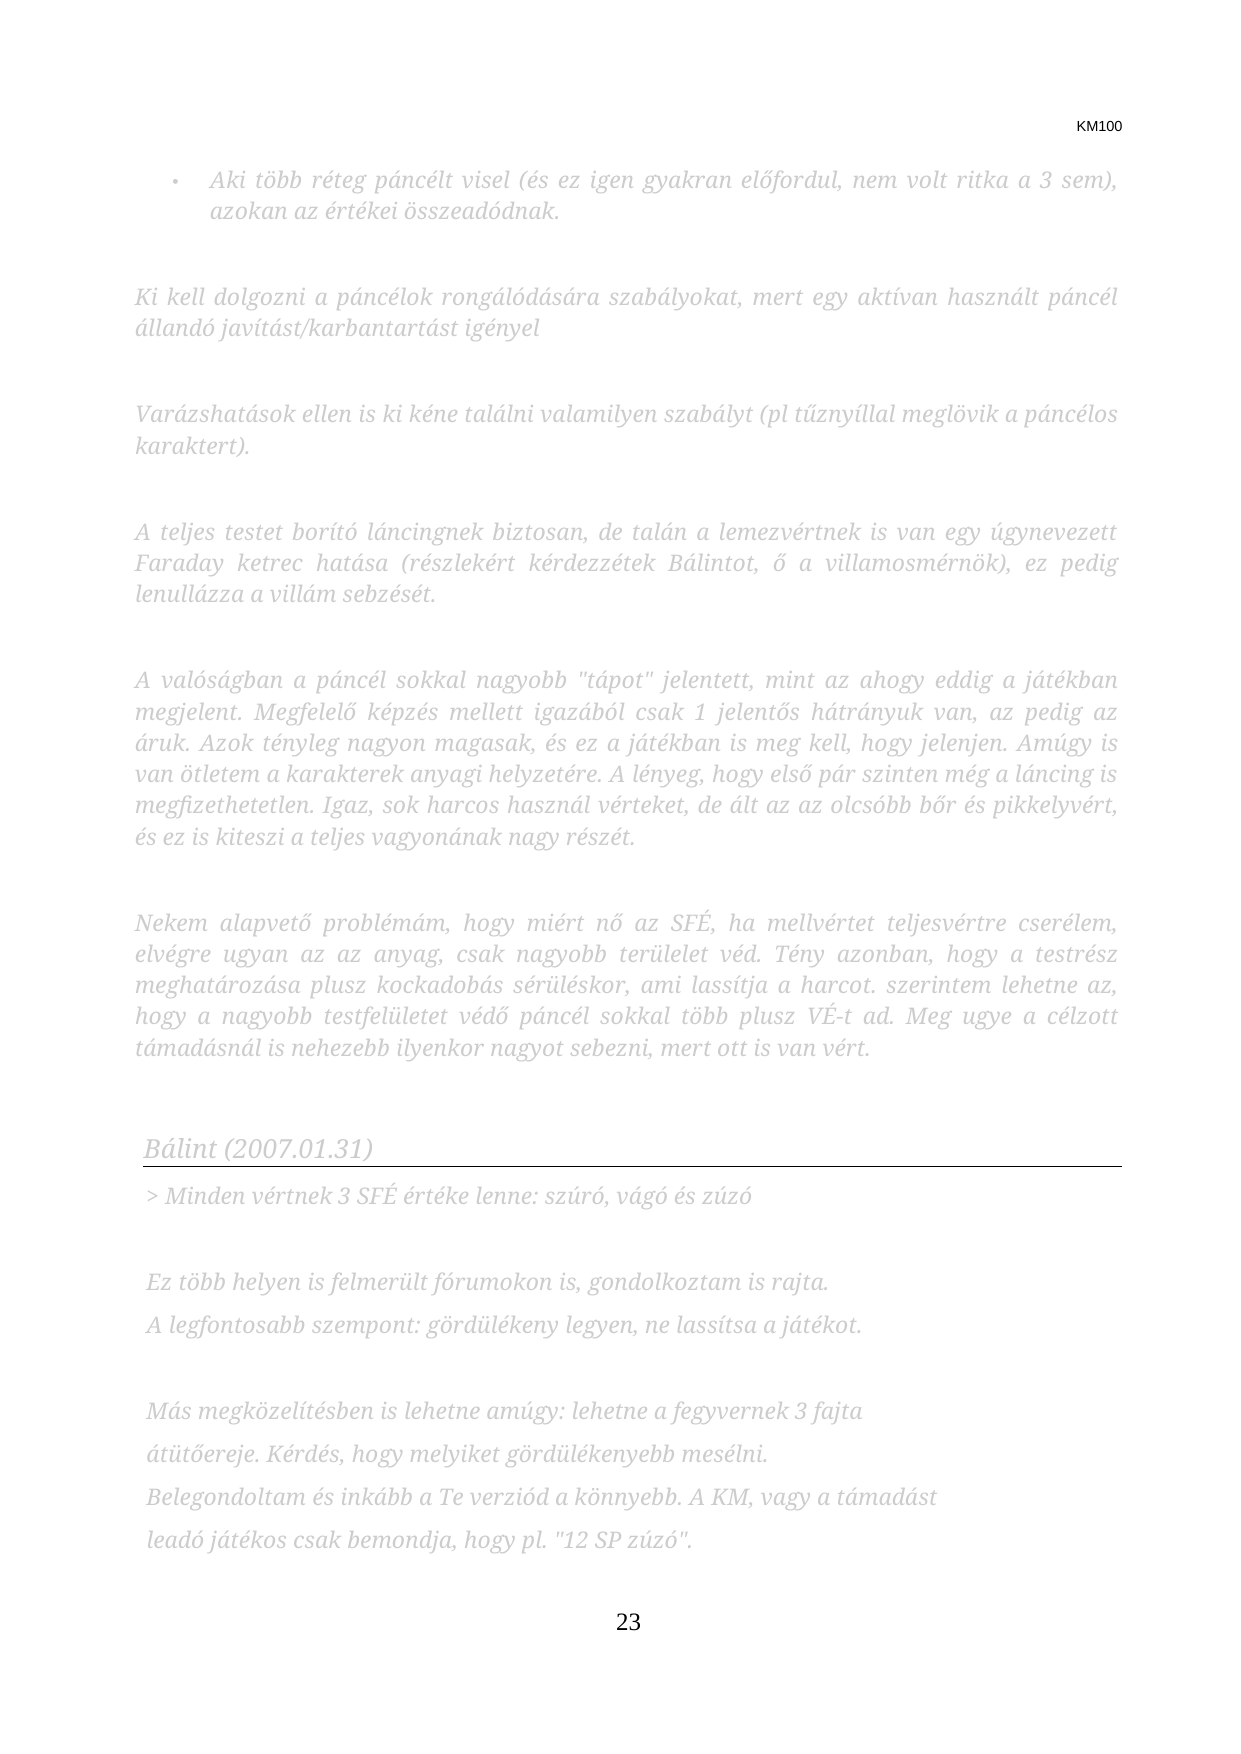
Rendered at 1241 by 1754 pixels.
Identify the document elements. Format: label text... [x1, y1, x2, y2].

list Aki több réteg páncélt visel (és ez igen gyakran előfordul, nem volt ritka a 3 sem), azokan az értékei összeadódnak. [172, 164, 1122, 226]
text A teljes testet borító láncingnek biztosan, de talán a lemezvértnek is van egy úgynevezett Faraday ketrec hatása (részlekért kérdezzétek Bálintot, ő a villamosmérnök), ez pedig lenullázza a villám sebzését. [134, 516, 1122, 609]
text Nekem alapvető problémám, hogy miért nő az SFÉ, ha mellvértet teljesvértre cserélem, elvégre ugyan az az anyag, csak nagyobb terülelet véd. Tény azonban, hogy a testrész meghatározása plusz kockadobás sérüléskor, ami lassítja a harcot. szerintem lehetne az, hogy a nagyobb testfelületet védő páncél sokkal több plusz VÉ-t ad. Meg ugye a célzott támadásnál is nehezebb ilyenkor nagyot sebezni, mert ott is van vért. [134, 907, 1122, 1063]
text A legfontosabb szempont: gördülékeny legyen, ne lassítsa a játékot. [134, 1309, 1122, 1340]
text leadó játékos csak bemondja, hogy pl. "12 SP zúzó". [134, 1524, 1122, 1555]
subtitle Bálint (2007.01.31) [143, 1131, 1122, 1166]
text Ez több helyen is felmerült fórumokon is, gondolkoztam is rajta. [134, 1266, 1122, 1297]
text Belegondoltam és inkább a Te verziód a könnyebb. A KM, vagy a támadást [134, 1481, 1122, 1512]
text Ki kell dolgozni a páncélok rongálódására szabályokat, mert egy aktívan használt páncél állandó javítást/karbantartást igényel [134, 281, 1122, 344]
text > Minden vértnek 3 SFÉ értéke lenne: szúró, vágó és zúzó [134, 1180, 1122, 1211]
text Más megközelítésben is lehetne amúgy: lehetne a fegyvernek 3 fajta [134, 1395, 1122, 1426]
text átütőereje. Kérdés, hogy melyiket gördülékenyebb mesélni. [134, 1438, 1122, 1469]
text A valóságban a páncél sokkal nagyobb "tápot" jelentett, mint az ahogy eddig a játékban megjelent. Megfelelő képzés mellett igazából csak 1 jelentős hátrányuk van, az pedig az áruk. Azok tényleg nagyon magasak, és ez a játékban is meg kell, hogy jelenjen. Amúgy is van ötletem a karakterek anyagi helyzetére. A lényeg, hogy első pár szinten még a láncing is megfizethetetlen. Igaz, sok harcos használ vérteket, de ált az az olcsóbb bőr és pikkelyvért, és ez is kiteszi a teljes vagyonának nagy részét. [134, 664, 1122, 852]
text Varázshatások ellen is ki kéne találni valamilyen szabályt (pl tűznyíllal meglövik a páncélos karaktert). [134, 398, 1122, 461]
